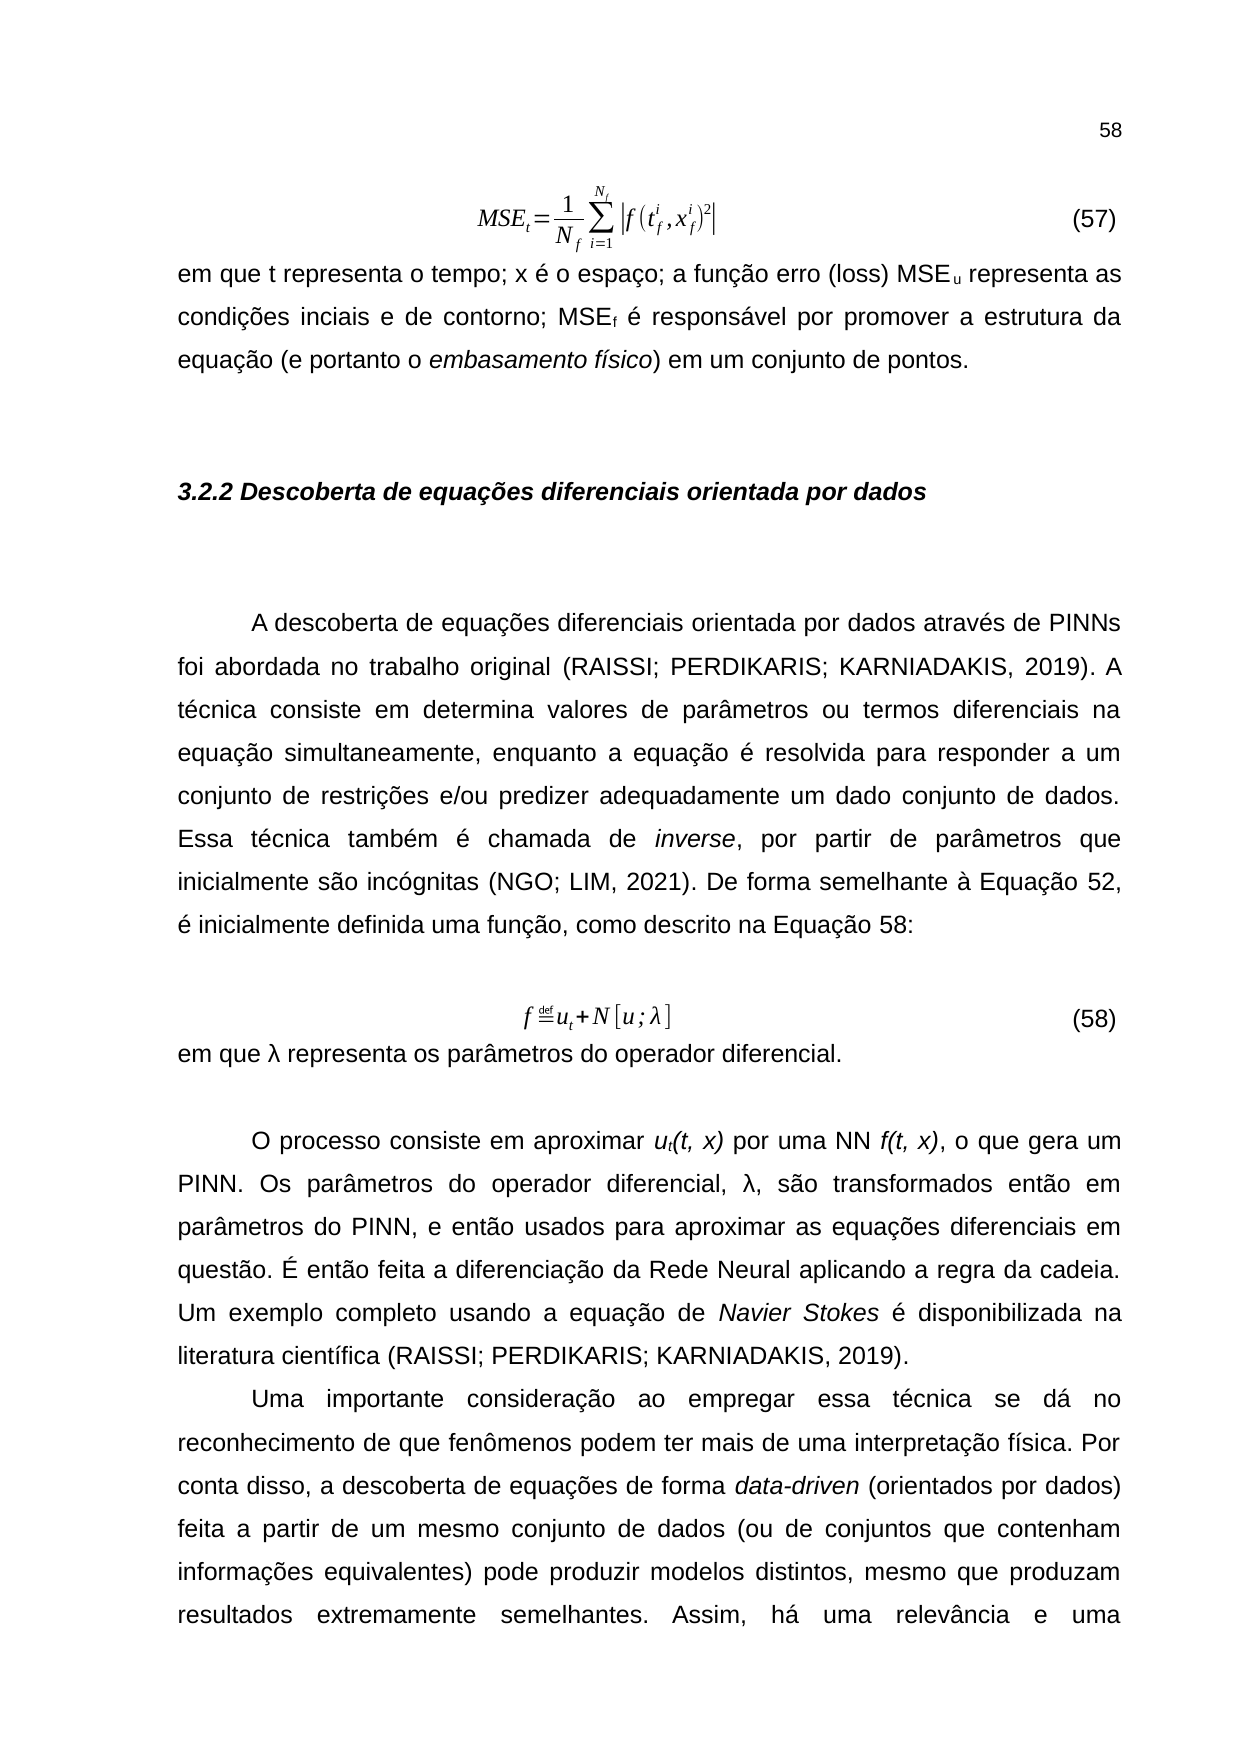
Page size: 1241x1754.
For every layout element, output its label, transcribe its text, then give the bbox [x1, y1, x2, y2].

text em que t representa o tempo; x é o espaço; a função erro (loss) MSEu representa as condições inciais e de contorno; MSEf é responsável por promover a estrutura da equação (e portanto o embasamento físico) em um conjunto de pontos. [177, 259, 1122, 374]
table_header [177, 177, 1017, 259]
table_header (57) [1017, 177, 1122, 259]
text O processo consiste em aproximar ut(t, x) por uma NN f(t, x), o que gera um PINN. Os parâmetros do operador diferencial, λ, são transformados então em parâmetros do PINN, e então usados para aproximar as equações diferenciais em questão. É então feita a diferenciação da Rede Neural aplicando a regra da cadeia. Um exemplo completo usando a equação de Navier Stokes é disponibilizada na literatura científica (RAISSI; PERDIKARIS; KARNIADAKIS, 2019). [177, 1126, 1122, 1370]
text A descoberta de equações diferenciais orientada por dados através de PINNs foi abordada no trabalho original (RAISSI; PERDIKARIS; KARNIADAKIS, 2019). A técnica consiste em determina valores de parâmetros ou termos diferenciais na equação simultaneamente, enquanto a equação é resolvida para responder a um conjunto de restrições e/ou predizer adequadamente um dado conjunto de dados. Essa técnica também é chamada de inverse, por partir de parâmetros que inicialmente são incógnitas (NGO; LIM, 2021). De forma semelhante à Equação 52, é inicialmente definida uma função, como descrito na Equação 58: [177, 608, 1122, 939]
table_header (58) [1017, 997, 1122, 1039]
text Uma importante consideração ao empregar essa técnica se dá no reconhecimento de que fenômenos podem ter mais de uma interpretação física. Por conta disso, a descoberta de equações de forma data-driven (orientados por dados) feita a partir de um mesmo conjunto de dados (ou de conjuntos que contenham informações equivalentes) pode produzir modelos distintos, mesmo que produzam resultados extremamente semelhantes. Assim, há uma relevância e uma [177, 1384, 1122, 1629]
subtitle Descoberta de equações diferenciais orientada por dados [177, 477, 1122, 506]
table_header [177, 997, 1017, 1039]
text em que λ representa os parâmetros do operador diferencial. [177, 1039, 1122, 1068]
